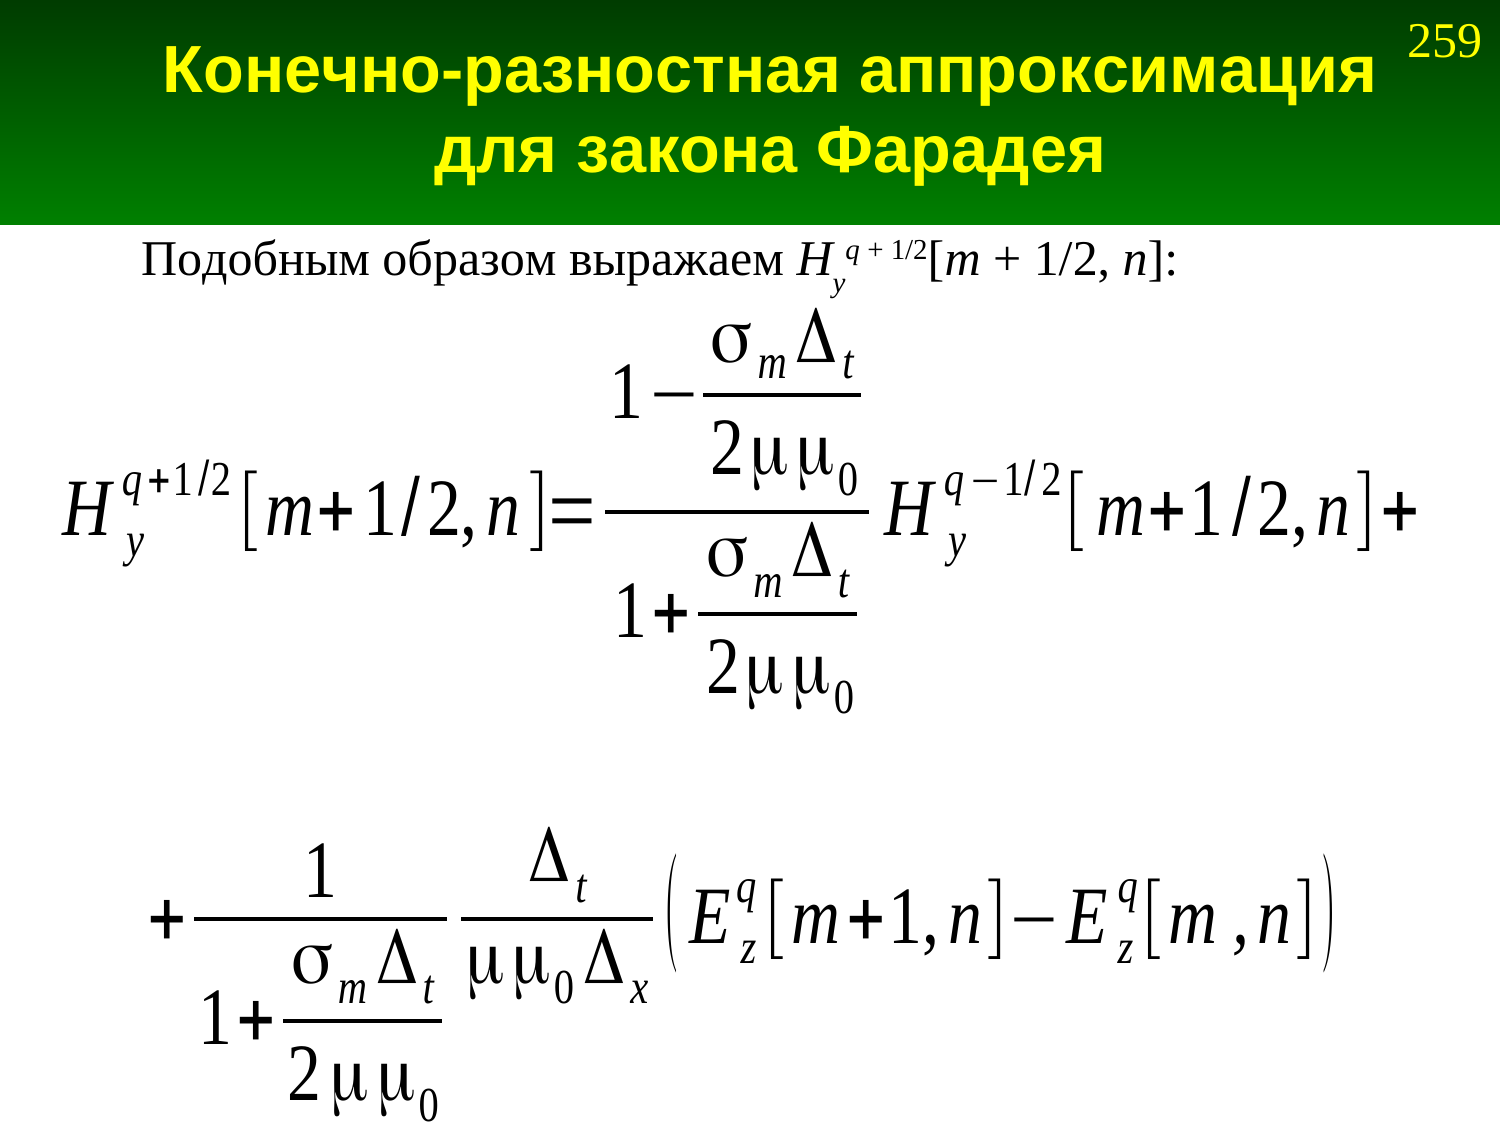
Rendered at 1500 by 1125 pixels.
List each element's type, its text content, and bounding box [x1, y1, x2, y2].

text_box Подобным образом выражаем Hyq + 1/2[m + 1/2, n]: [126, 218, 1194, 301]
title Конечно-разностная аппроксимация для закона Фарадея [100, 7, 1441, 204]
chart [41, 301, 1438, 1125]
